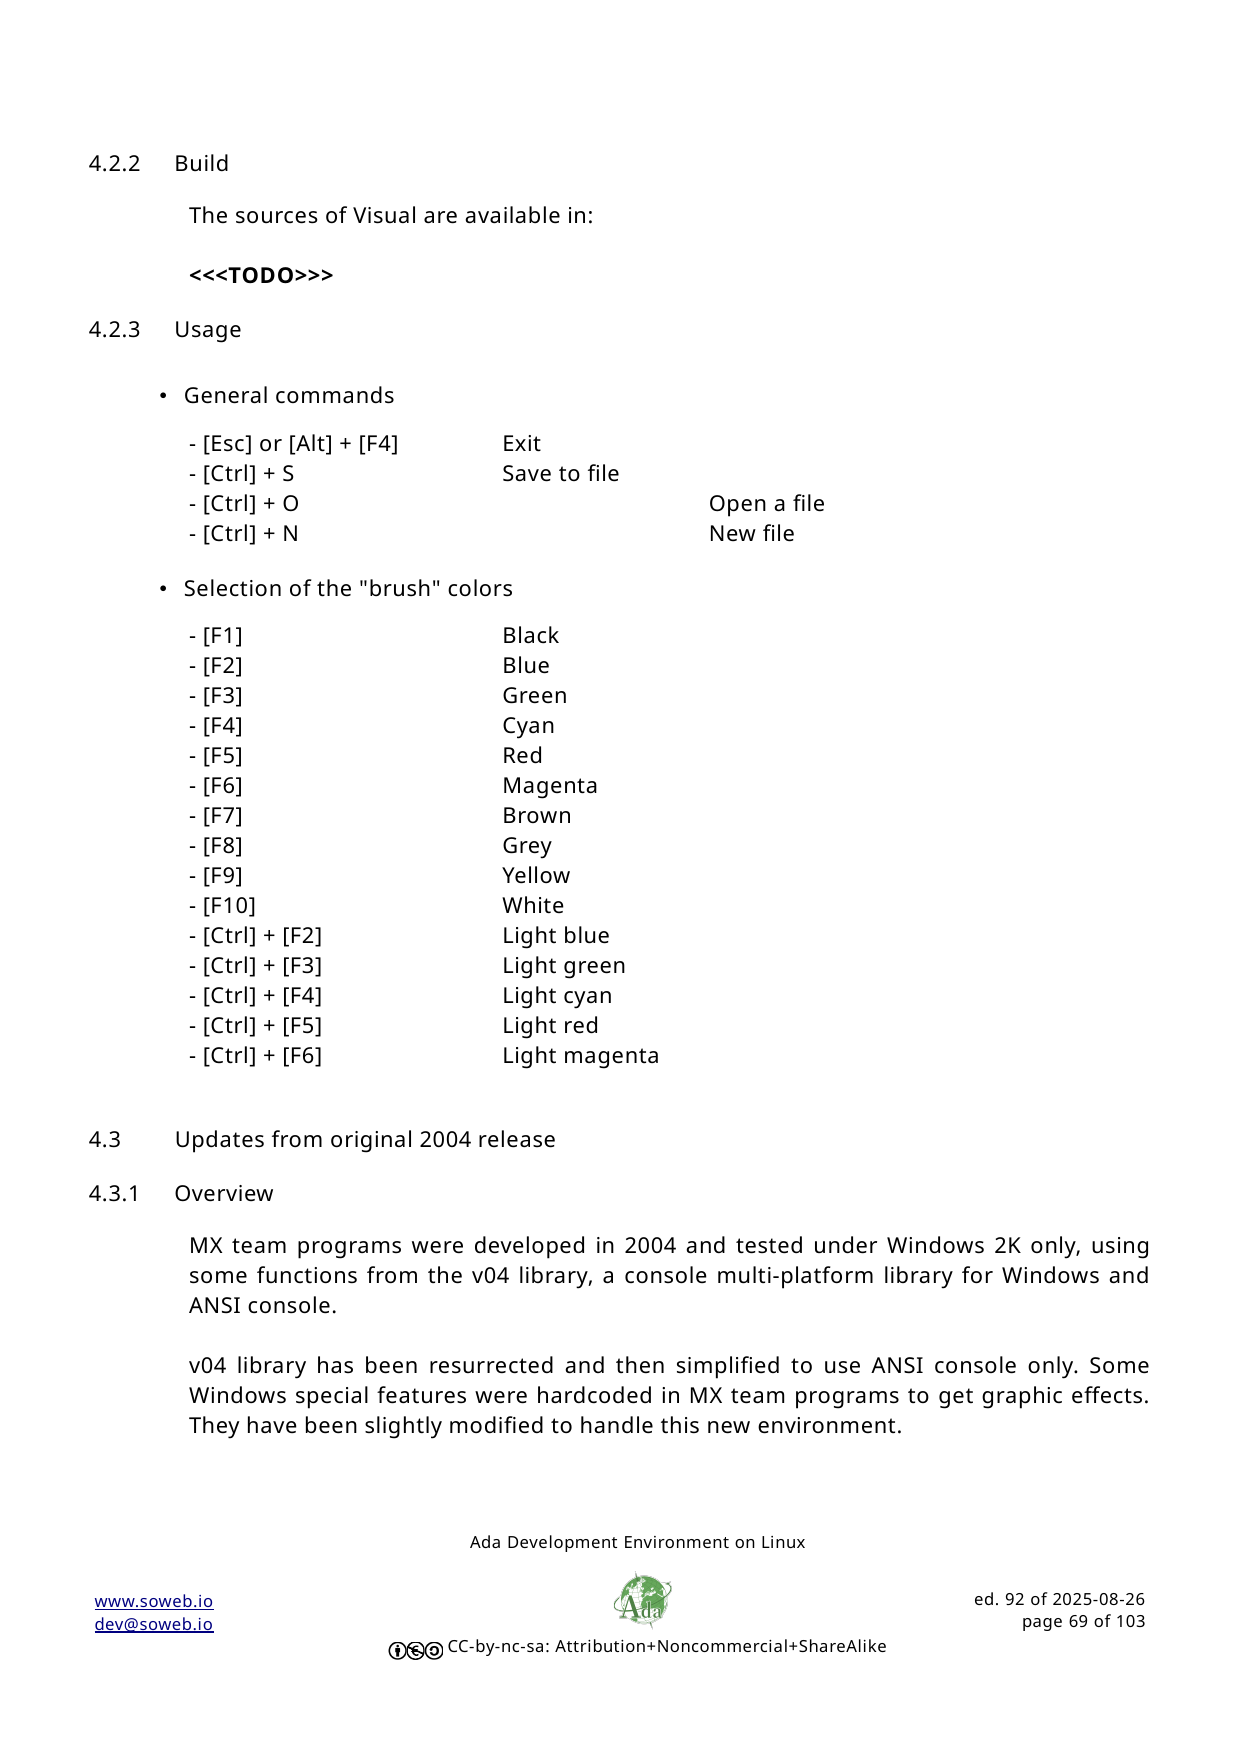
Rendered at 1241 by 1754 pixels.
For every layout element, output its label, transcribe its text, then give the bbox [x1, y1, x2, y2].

text - [Ctrl] + [F2] Light blue [189, 920, 1152, 950]
text - [F7] Brown [189, 800, 1152, 830]
text - [F10] White [189, 890, 1152, 920]
subtitle Selection of the "brush" colors [159, 571, 1152, 603]
subtitle Usage [88, 314, 1152, 355]
text - [Esc] or [Alt] + [F4] Exit [189, 428, 1152, 458]
text - [F6] Magenta [189, 770, 1152, 800]
text - [F3] Green [189, 680, 1152, 710]
text - [F4] Cyan [189, 710, 1152, 740]
picture [388, 1642, 443, 1660]
text - [Ctrl] + N New file [189, 518, 1152, 548]
subtitle Overview [88, 1178, 1152, 1219]
text v04 library has been resurrected and then simplified to use ANSI console only. Some Windows special features were hardcoded in MX team programs to get graphic effects. They have been slightly modified to handle this new environment. [189, 1350, 1152, 1440]
text - [Ctrl] + S Save to file [189, 458, 1152, 488]
text - [F1] Black [189, 620, 1152, 650]
text - [Ctrl] + [F6] Light magenta [189, 1040, 1152, 1070]
text - [Ctrl] + [F5] Light red [189, 1010, 1152, 1040]
picture [613, 1571, 672, 1630]
text - [F8] Grey [189, 830, 1152, 860]
text - [F2] Blue [189, 650, 1152, 680]
text - [F9] Yellow [189, 860, 1152, 890]
text - [Ctrl] + [F4] Light cyan [189, 980, 1152, 1010]
text - [F5] Red [189, 740, 1152, 770]
text MX team programs were developed in 2004 and tested under Windows 2K only, using some functions from the v04 library, a console multi-platform library for Windows and ANSI console. [189, 1230, 1152, 1320]
text The sources of Visual are available in: [189, 200, 1152, 230]
subtitle Updates from original 2004 release [88, 1124, 1152, 1154]
text - [Ctrl] + O Open a file [189, 488, 1152, 518]
text - [Ctrl] + [F3] Light green [189, 950, 1152, 980]
text <<<TODO>>> [189, 260, 1152, 290]
subtitle Build [88, 148, 1152, 189]
subtitle General commands [159, 379, 1152, 410]
